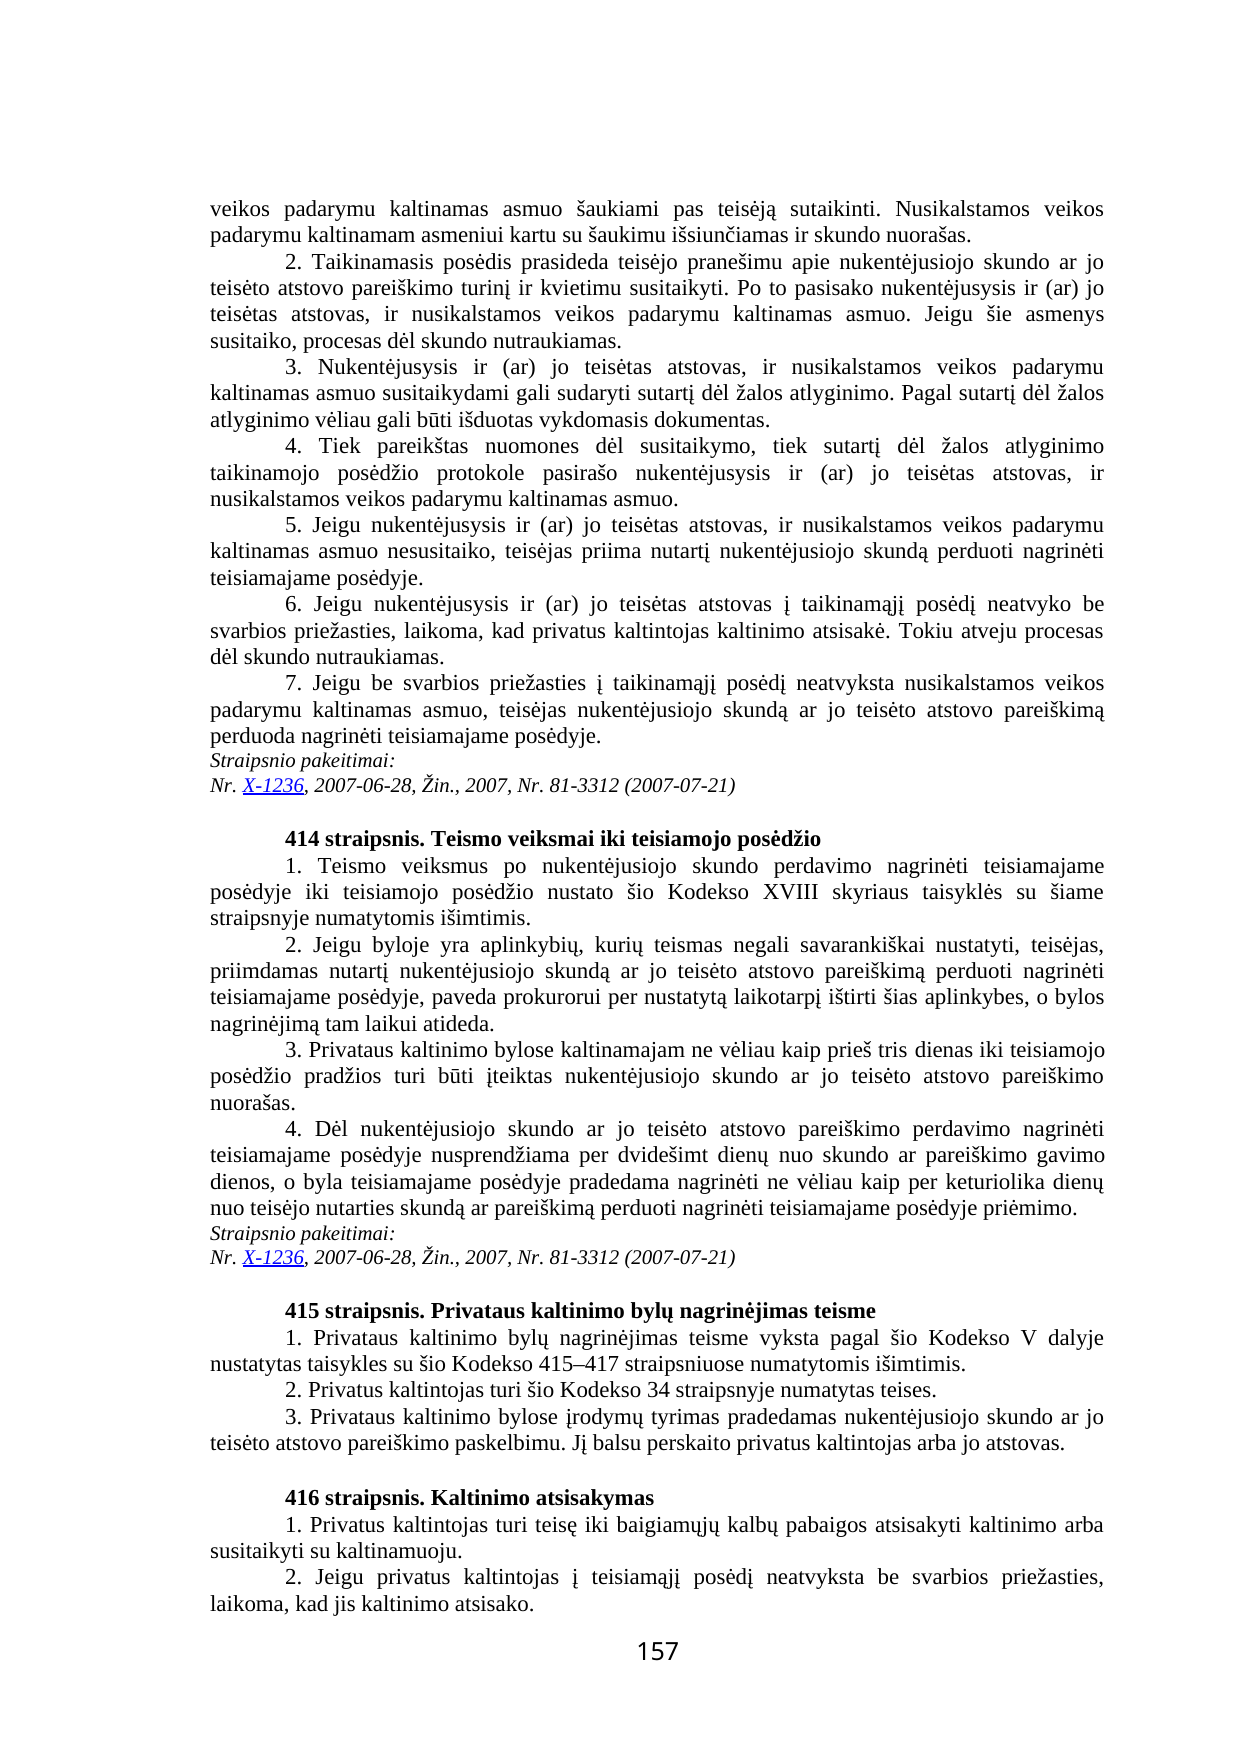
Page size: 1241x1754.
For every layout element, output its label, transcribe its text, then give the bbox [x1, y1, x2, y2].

text 3. Privataus kaltinimo bylose įrodymų tyrimas pradedamas nukentėjusiojo skundo ar jo teisėto atstovo pareiškimo paskelbimu. Jį balsu perskaito privatus kaltintojas arba jo atstovas. [210, 1403, 1106, 1456]
text 2. Jeigu byloje yra aplinkybių, kurių teismas negali savarankiškai nustatyti, teisėjas, priimdamas nutartį nukentėjusiojo skundą ar jo teisėto atstovo pareiškimą perduoti nagrinėti teisiamajame posėdyje, paveda prokurorui per nustatytą laikotarpį ištirti šias aplinkybes, o bylos nagrinėjimą tam laikui atideda. [210, 931, 1106, 1036]
text 2. Privatus kaltintojas turi šio Kodekso 34 straipsnyje numatytas teises. [210, 1377, 1106, 1403]
text 416 straipsnis. Kaltinimo atsisakymas [210, 1484, 1106, 1511]
text 2. Taikinamasis posėdis prasideda teisėjo pranešimu apie nukentėjusiojo skundo ar jo teisėto atstovo pareiškimo turinį ir kvietimu susitaikyti. Po to pasisako nukentėjusysis ir (ar) jo teisėtas atstovas, ir nusikalstamos veikos padarymu kaltinamas asmuo. Jeigu šie asmenys susitaiko, procesas dėl skundo nutraukiamas. [210, 248, 1106, 353]
text 414 straipsnis. Teismo veiksmai iki teisiamojo posėdžio [210, 825, 1106, 852]
text Straipsnio pakeitimai: [210, 748, 1106, 772]
text 3. Nukentėjusysis ir (ar) jo teisėtas atstovas, ir nusikalstamos veikos padarymu kaltinamas asmuo susitaikydami gali sudaryti sutartį dėl žalos atlyginimo. Pagal sutartį dėl žalos atlyginimo vėliau gali būti išduotas vykdomasis dokumentas. [210, 353, 1106, 432]
text Nr. X-1236, 2007-06-28, Žin., 2007, Nr. 81-3312 (2007-07-21) [210, 772, 1106, 797]
text 5. Jeigu nukentėjusysis ir (ar) jo teisėtas atstovas, ir nusikalstamos veikos padarymu kaltinamas asmuo nesusitaiko, teisėjas priima nutartį nukentėjusiojo skundą perduoti nagrinėti teisiamajame posėdyje. [210, 511, 1106, 590]
text 1. Teismo veiksmus po nukentėjusiojo skundo perdavimo nagrinėti teisiamajame posėdyje iki teisiamojo posėdžio nustato šio Kodekso XVIII skyriaus taisyklės su šiame straipsnyje numatytomis išimtimis. [210, 852, 1106, 931]
text Straipsnio pakeitimai: [210, 1221, 1106, 1245]
text 7. Jeigu be svarbios priežasties į taikinamąjį posėdį neatvyksta nusikalstamos veikos padarymu kaltinamas asmuo, teisėjas nukentėjusiojo skundą ar jo teisėto atstovo pareiškimą perduoda nagrinėti teisiamajame posėdyje. [210, 669, 1106, 748]
text 4. Tiek pareikštas nuomones dėl susitaikymo, tiek sutartį dėl žalos atlyginimo taikinamojo posėdžio protokole pasirašo nukentėjusysis ir (ar) jo teisėtas atstovas, ir nusikalstamos veikos padarymu kaltinamas asmuo. [210, 432, 1106, 511]
text veikos padarymu kaltinamas asmuo šaukiami pas teisėją sutaikinti. Nusikalstamos veikos padarymu kaltinamam asmeniui kartu su šaukimu išsiunčiamas ir skundo nuorašas. [210, 195, 1106, 248]
text 1. Privatus kaltintojas turi teisę iki baigiamųjų kalbų pabaigos atsisakyti kaltinimo arba susitaikyti su kaltinamuoju. [210, 1511, 1106, 1563]
text 4. Dėl nukentėjusiojo skundo ar jo teisėto atstovo pareiškimo perdavimo nagrinėti teisiamajame posėdyje nusprendžiama per dvidešimt dienų nuo skundo ar pareiškimo gavimo dienos, o byla teisiamajame posėdyje pradedama nagrinėti ne vėliau kaip per keturiolika dienų nuo teisėjo nutarties skundą ar pareiškimą perduoti nagrinėti teisiamajame posėdyje priėmimo. [210, 1115, 1106, 1221]
text 1. Privataus kaltinimo bylų nagrinėjimas teisme vyksta pagal šio Kodekso V dalyje nustatytas taisykles su šio Kodekso 415–417 straipsniuose numatytomis išimtimis. [210, 1324, 1106, 1377]
text 3. Privataus kaltinimo bylose kaltinamajam ne vėliau kaip prieš tris dienas iki teisiamojo posėdžio pradžios turi būti įteiktas nukentėjusiojo skundo ar jo teisėto atstovo pareiškimo nuorašas. [210, 1036, 1106, 1115]
text 2. Jeigu privatus kaltintojas į teisiamąjį posėdį neatvyksta be svarbios priežasties, laikoma, kad jis kaltinimo atsisako. [210, 1563, 1106, 1616]
text 415 straipsnis. Privataus kaltinimo bylų nagrinėjimas teisme [210, 1297, 1106, 1324]
text 6. Jeigu nukentėjusysis ir (ar) jo teisėtas atstovas į taikinamąjį posėdį neatvyko be svarbios priežasties, laikoma, kad privatus kaltintojas kaltinimo atsisakė. Tokiu atveju procesas dėl skundo nutraukiamas. [210, 590, 1106, 669]
text Nr. X-1236, 2007-06-28, Žin., 2007, Nr. 81-3312 (2007-07-21) [210, 1245, 1106, 1269]
